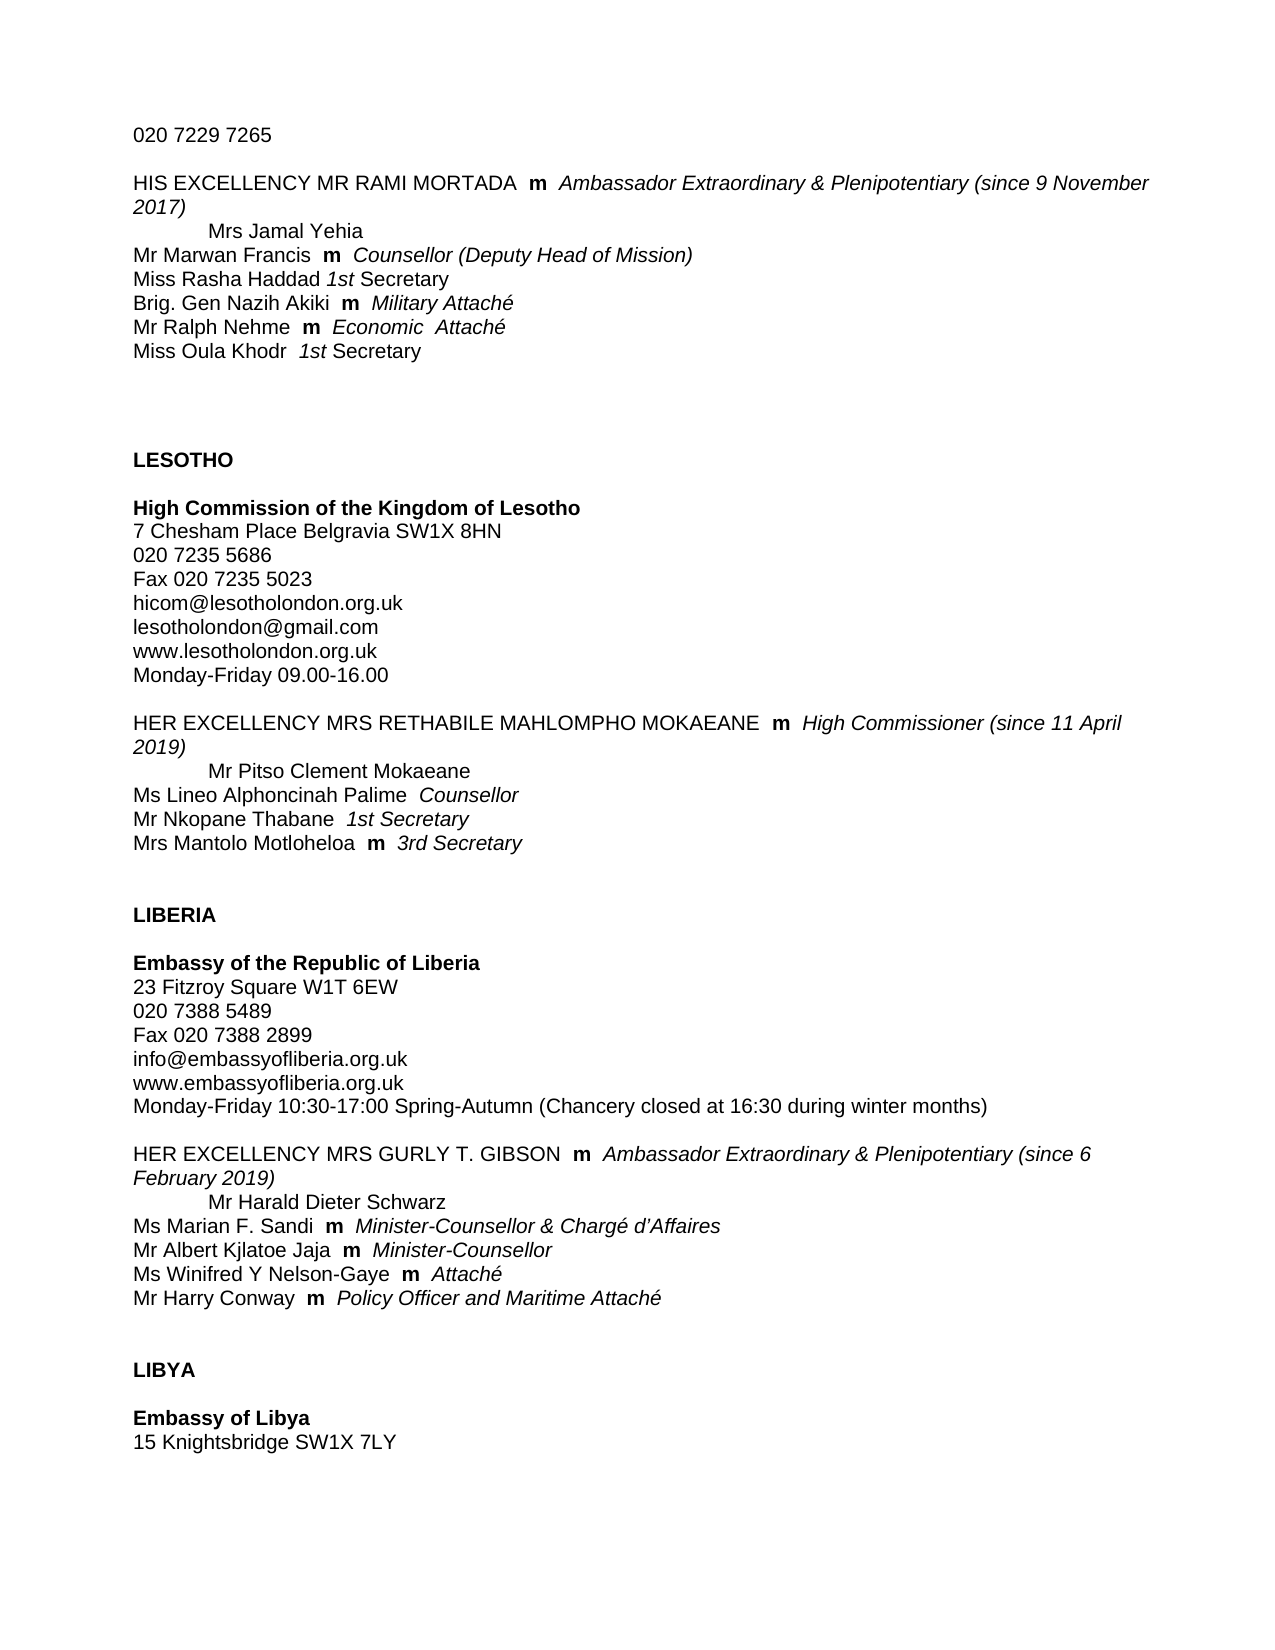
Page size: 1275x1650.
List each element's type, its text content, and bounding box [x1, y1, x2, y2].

subtitle Embassy of the Republic of Liberia [133, 951, 1181, 974]
text 7 Chesham Place Belgravia SW1X 8HN [133, 519, 1181, 543]
text hicom@lesotholondon.org.uk [133, 591, 1181, 615]
text Ms Lineo Alphoncinah Palime Counsellor [133, 783, 1181, 807]
text LESOTHO [133, 447, 1181, 471]
text lesotholondon@gmail.com [133, 615, 1181, 639]
text 23 Fitzroy Square W1T 6EW [133, 974, 1181, 998]
text Ms Winifred Y Nelson-Gaye m Attaché [133, 1262, 1181, 1286]
text High Commission of the Kingdom of Lesotho [133, 495, 1181, 519]
text Mr Ralph Nehme m Economic Attaché [133, 314, 1181, 338]
text www.embassyofliberia.org.uk [133, 1070, 1181, 1094]
text Mrs Jamal Yehia [133, 219, 1181, 243]
text Monday-Friday 09.00-16.00 [133, 663, 1181, 687]
text 020 7235 5686 [133, 543, 1181, 567]
text Mr Nkopane Thabane 1st Secretary [133, 807, 1181, 831]
text Miss Rasha Haddad 1st Secretary [133, 267, 1181, 291]
text Ms Marian F. Sandi m Minister-Counsellor & Chargé d’Affaires [133, 1214, 1181, 1238]
text 020 7388 5489 [133, 998, 1181, 1022]
text info@embassyofliberia.org.uk [133, 1046, 1181, 1070]
text Mr Albert Kjlatoe Jaja m Minister-Counsellor [133, 1238, 1181, 1262]
subtitle LIBERIA [133, 903, 1181, 927]
text LIBYA [133, 1358, 1181, 1382]
text 020 7229 7265 [133, 123, 1181, 147]
text Mr Harry Conway m Policy Officer and Maritime Attaché [133, 1286, 1181, 1310]
text Miss Oula Khodr 1st Secretary [133, 338, 1181, 362]
text Mrs Mantolo Motloheloa m 3rd Secretary [133, 831, 1181, 855]
text Embassy of Libya [133, 1406, 1181, 1430]
text HER EXCELLENCY MRS RETHABILE MAHLOMPHO MOKAEANE m High Commissioner (since 11 April 2019) [133, 711, 1181, 759]
text Fax 020 7235 5023 [133, 567, 1181, 591]
text Mr Pitso Clement Mokaeane [133, 759, 1181, 783]
text Mr Harald Dieter Schwarz [133, 1190, 1181, 1214]
text 15 Knightsbridge SW1X 7LY [133, 1430, 1181, 1454]
text Fax 020 7388 2899 [133, 1022, 1181, 1046]
text Brig. Gen Nazih Akiki m Military Attaché [133, 291, 1181, 314]
text Mr Marwan Francis m Counsellor (Deputy Head of Mission) [133, 243, 1181, 267]
text HIS EXCELLENCY MR RAMI MORTADA m Ambassador Extraordinary & Plenipotentiary (since 9 November 2017) [133, 171, 1181, 219]
text HER EXCELLENCY MRS GURLY T. GIBSON m Ambassador Extraordinary & Plenipotentiary (since 6 February 2019) [133, 1142, 1181, 1190]
text Monday-Friday 10:30-17:00 Spring-Autumn (Chancery closed at 16:30 during winter months) [133, 1094, 1181, 1118]
text www.lesotholondon.org.uk [133, 639, 1181, 663]
